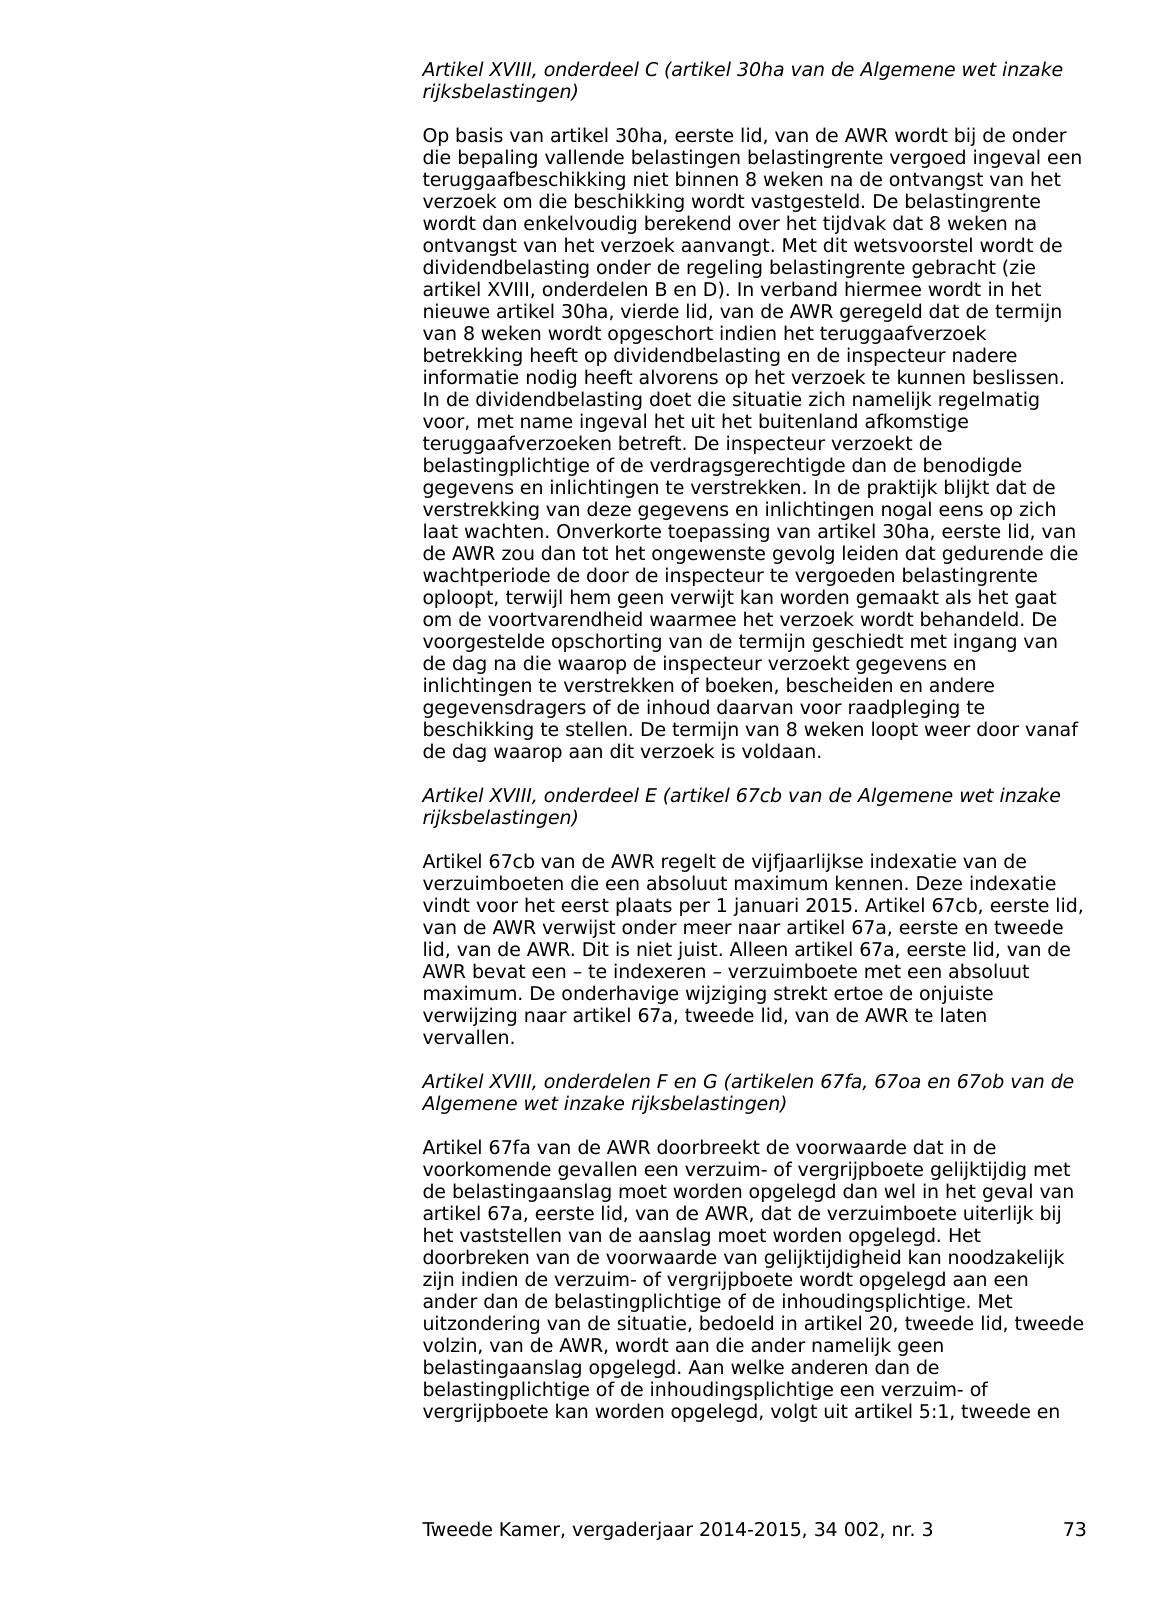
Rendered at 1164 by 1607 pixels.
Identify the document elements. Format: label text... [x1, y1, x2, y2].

subtitle Artikel XVIII, onderdeel E (artikel 67cb van de Algemene wet inzake rijksbelastingen) [422, 785, 1087, 829]
subtitle Artikel XVIII, onderdelen F en G (artikelen 67fa, 67oa en 67ob van de Algemene wet inzake rijksbelastingen) [422, 1071, 1087, 1115]
text Artikel 67fa van de AWR doorbreekt de voorwaarde dat in de voorkomende gevallen een verzuim- of vergrijpboete gelijktijdig met de belastingaanslag moet worden opgelegd dan wel in het geval van artikel 67a, eerste lid, van de AWR, dat de verzuimboete uiterlijk bij het vaststellen van de aanslag moet worden opgelegd. Het doorbreken van de voorwaarde van gelijktijdigheid kan noodzakelijk zijn indien de verzuim- of vergrijpboete wordt opgelegd aan een ander dan de belastingplichtige of de inhoudingsplichtige. Met uitzondering van de situatie, bedoeld in artikel 20, tweede lid, tweede volzin, van de AWR, wordt aan die ander namelijk geen belastingaanslag opgelegd. Aan welke anderen dan de belastingplichtige of de inhoudingsplichtige een verzuim- of vergrijpboete kan worden opgelegd, volgt uit artikel 5:1, tweede en [422, 1137, 1087, 1423]
subtitle Artikel XVIII, onderdeel C (artikel 30ha van de Algemene wet inzake rijksbelastingen) [422, 59, 1087, 103]
text Artikel 67cb van de AWR regelt de vijfjaarlijkse indexatie van de verzuimboeten die een absoluut maximum kennen. Deze indexatie vindt voor het eerst plaats per 1 januari 2015. Artikel 67cb, eerste lid, van de AWR verwijst onder meer naar artikel 67a, eerste en tweede lid, van de AWR. Dit is niet juist. Alleen artikel 67a, eerste lid, van de AWR bevat een – te indexeren – verzuimboete met een absoluut maximum. De onderhavige wijziging strekt ertoe de onjuiste verwijzing naar artikel 67a, tweede lid, van de AWR te laten vervallen. [422, 851, 1087, 1049]
text Op basis van artikel 30ha, eerste lid, van de AWR wordt bij de onder die bepaling vallende belastingen belastingrente vergoed ingeval een teruggaafbeschikking niet binnen 8 weken na de ontvangst van het verzoek om die beschikking wordt vastgesteld. De belastingrente wordt dan enkelvoudig berekend over het tijdvak dat 8 weken na ontvangst van het verzoek aanvangt. Met dit wetsvoorstel wordt de dividendbelasting onder de regeling belastingrente gebracht (zie artikel XVIII, onderdelen B en D). In verband hiermee wordt in het nieuwe artikel 30ha, vierde lid, van de AWR geregeld dat de termijn van 8 weken wordt opgeschort indien het teruggaafverzoek betrekking heeft op dividendbelasting en de inspecteur nadere informatie nodig heeft alvorens op het verzoek te kunnen beslissen. In de dividendbelasting doet die situatie zich namelijk regelmatig voor, met name ingeval het uit het buitenland afkomstige teruggaafverzoeken betreft. De inspecteur verzoekt de belastingplichtige of de verdragsgerechtigde dan de benodigde gegevens en inlichtingen te verstrekken. In de praktijk blijkt dat de verstrekking van deze gegevens en inlichtingen nogal eens op zich laat wachten. Onverkorte toepassing van artikel 30ha, eerste lid, van de AWR zou dan tot het ongewenste gevolg leiden dat gedurende die wachtperiode de door de inspecteur te vergoeden belastingrente oploopt, terwijl hem geen verwijt kan worden gemaakt als het gaat om de voortvarendheid waarmee het verzoek wordt behandeld. De voorgestelde opschorting van de termijn geschiedt met ingang van de dag na die waarop de inspecteur verzoekt gegevens en inlichtingen te verstrekken of boeken, bescheiden en andere gegevensdragers of de inhoud daarvan voor raadpleging te beschikking te stellen. De termijn van 8 weken loopt weer door vanaf de dag waarop aan dit verzoek is voldaan. [422, 125, 1087, 763]
